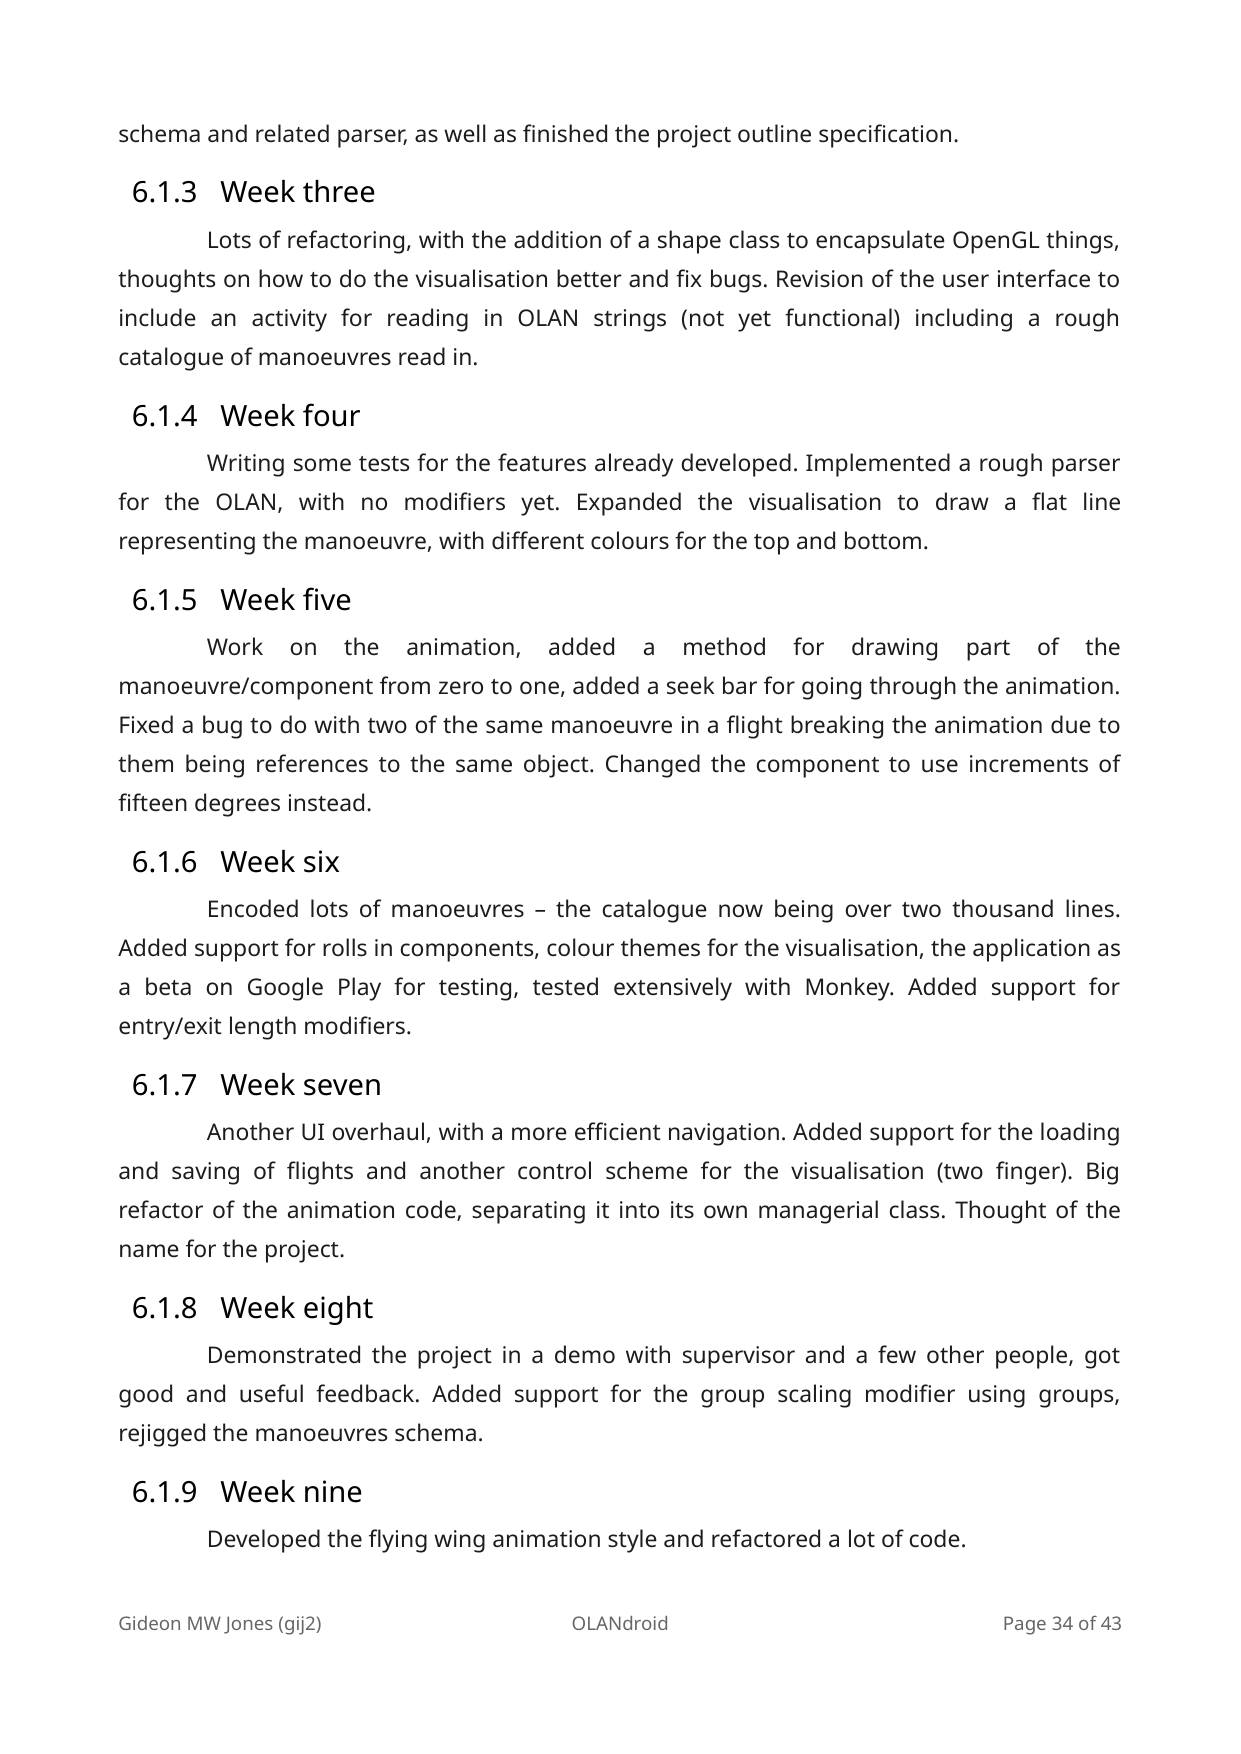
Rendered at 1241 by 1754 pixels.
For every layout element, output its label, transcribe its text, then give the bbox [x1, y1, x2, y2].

text Lots of refactoring, with the addition of a shape class to encapsulate OpenGL things, thoughts on how to do the visualisation better and fix bugs. Revision of the user interface to include an activity for reading in OLAN strings (not yet functional) including a rough catalogue of manoeuvres read in. [118, 224, 1122, 372]
subtitle Week four [124, 395, 1122, 434]
text Writing some tests for the features already developed. Implemented a rough parser for the OLAN, with no modifiers yet. Expanded the visualisation to draw a flat line representing the manoeuvre, with different colours for the top and bottom. [118, 447, 1122, 556]
text schema and related parser, as well as finished the project outline specification. [118, 118, 1122, 149]
subtitle Week three [124, 172, 1122, 211]
subtitle Week six [124, 841, 1122, 881]
text Work on the animation, added a method for drawing part of the manoeuvre/component from zero to one, added a seek bar for going through the animation. Fixed a bug to do with two of the same manoeuvre in a flight breaking the animation due to them being references to the same object. Changed the component to use increments of fifteen degrees instead. [118, 631, 1122, 818]
subtitle Week eight [124, 1287, 1122, 1327]
text Developed the flying wing animation style and refactored a lot of code. [118, 1523, 1122, 1554]
subtitle Week five [124, 579, 1122, 618]
subtitle Week seven [124, 1064, 1122, 1103]
subtitle Week nine [124, 1471, 1122, 1511]
text Demonstrated the project in a demo with supervisor and a few other people, got good and useful feedback. Added support for the group scaling modifier using groups, rejigged the manoeuvres schema. [118, 1339, 1122, 1448]
text Another UI overhaul, with a more efficient navigation. Added support for the loading and saving of flights and another control scheme for the visualisation (two finger). Big refactor of the animation code, separating it into its own managerial class. Thought of the name for the project. [118, 1116, 1122, 1264]
text Encoded lots of manoeuvres – the catalogue now being over two thousand lines. Added support for rolls in components, colour themes for the visualisation, the application as a beta on Google Play for testing, tested extensively with Monkey. Added support for entry/exit length modifiers. [118, 893, 1122, 1041]
